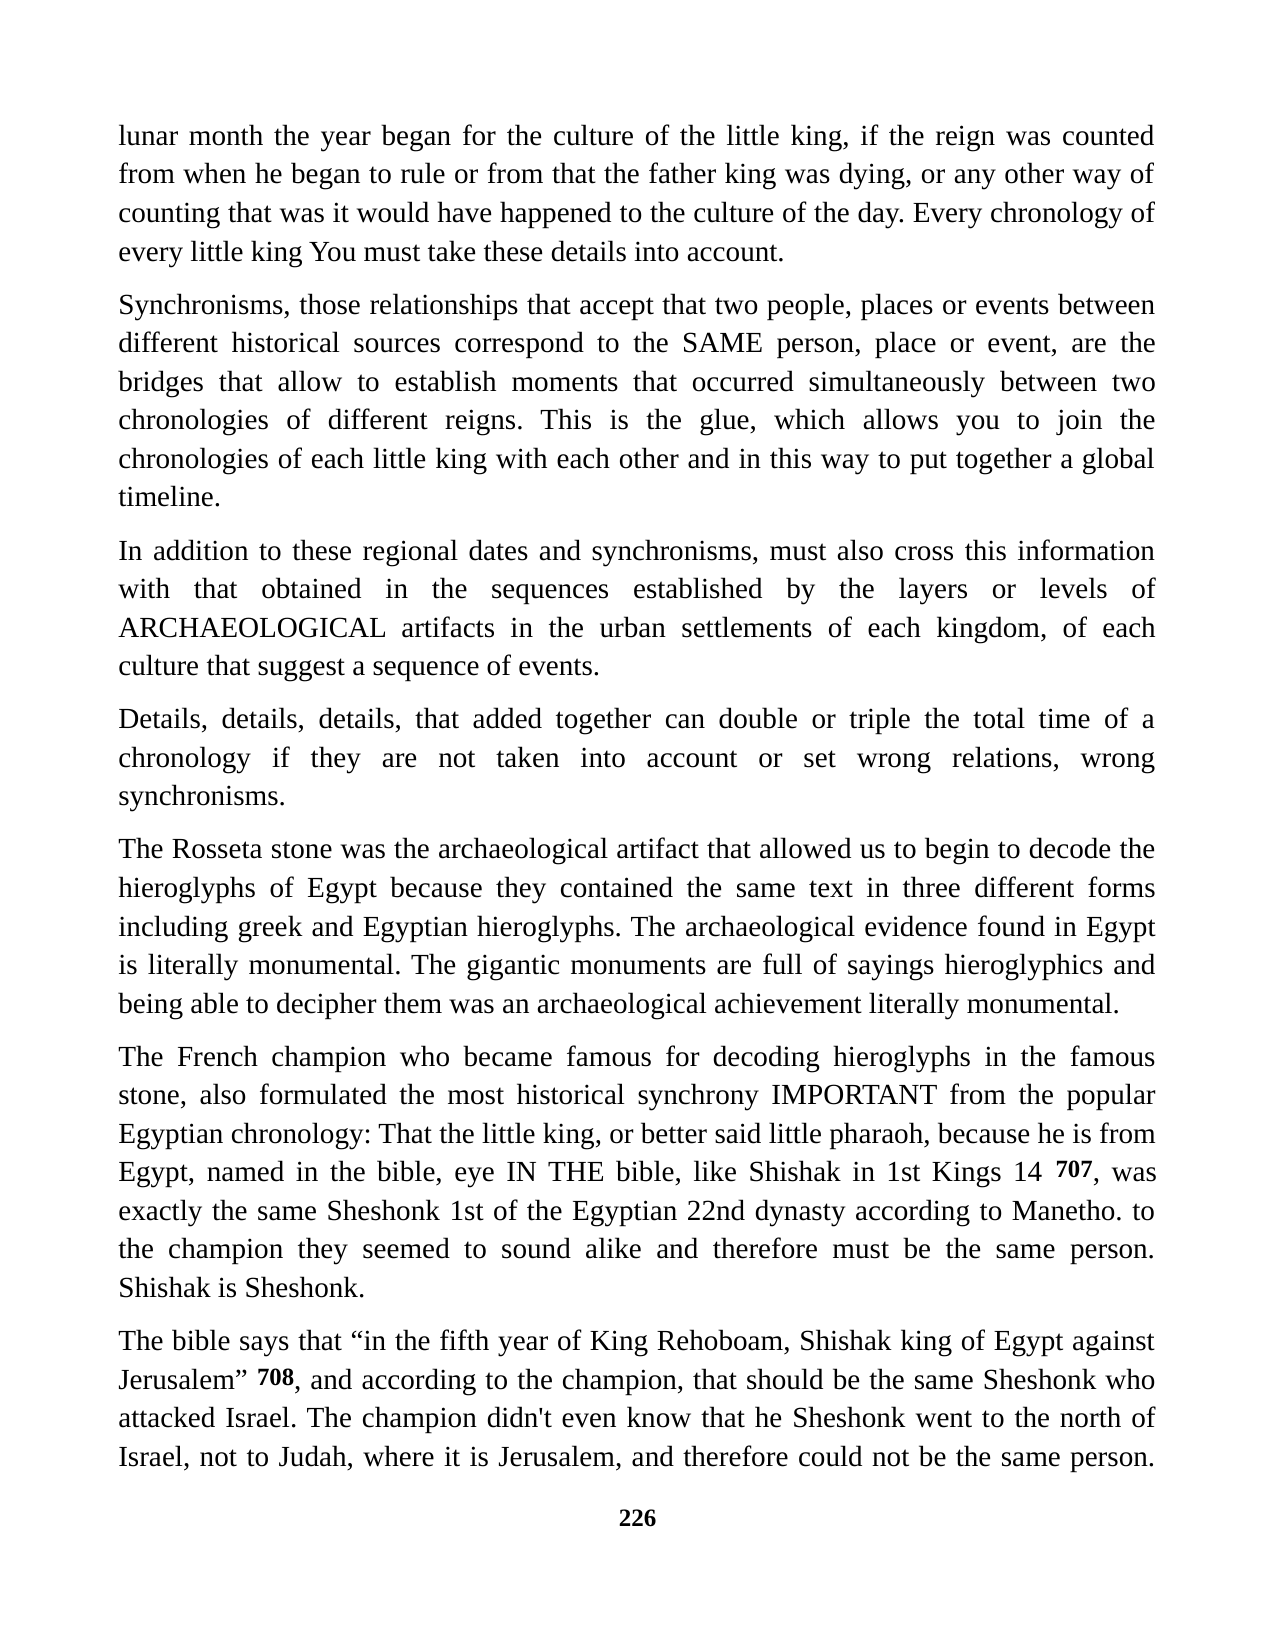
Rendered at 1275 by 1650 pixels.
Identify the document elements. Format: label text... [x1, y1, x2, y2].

text The bible says that “in the fifth year of King Rehoboam, Shishak king of Egypt against Jerusalem” , and according to the champion, that should be the same Sheshonk who attacked Israel. The champion didn't even know that he Sheshonk went to the north of Israel, not to Judah, where it is Jerusalem, and therefore could not be the same person. [118, 1323, 1157, 1472]
text In addition to these regional dates and synchronisms, must also cross this information with that obtained in the sequences established by the layers or levels of ARCHAEOLOGICAL artifacts in the urban settlements of each kingdom, of each culture that suggest a sequence of events. [118, 533, 1157, 682]
text Details, details, details, that added together can double or triple the total time of a chronology if they are not taken into account or set wrong relations, wrong synchronisms. [118, 701, 1157, 812]
text The Rosseta stone was the archaeological artifact that allowed us to begin to decode the hieroglyphs of Egypt because they contained the same text in three different forms including greek and Egyptian hieroglyphs. The archaeological evidence found in Egypt is literally monumental. The gigantic monuments are full of sayings hieroglyphics and being able to decipher them was an archaeological achievement literally monumental. [118, 832, 1157, 1019]
text The French champion who became famous for decoding hieroglyphs in the famous stone, also formulated the most historical synchrony IMPORTANT from the popular Egyptian chronology: That the little king, or better said little pharaoh, because he is from Egypt, named in the bible, eye IN THE bible, like Shishak in 1st Kings 14 , was exactly the same Sheshonk 1st of the Egyptian 22nd dynasty according to Manetho. to the champion they seemed to sound alike and therefore must be the same person. Shishak is Sheshonk. [118, 1039, 1157, 1304]
text Synchronisms, those relationships that accept that two people, places or events between different historical sources correspond to the SAME person, place or event, are the bridges that allow to establish moments that occurred simultaneously between two chronologies of different reigns. This is the glue, which allows you to join the chronologies of each little king with each other and in this way to put together a global timeline. [118, 287, 1157, 513]
text lunar month the year began for the culture of the little king, if the reign was counted from when he began to rule or from that the father king was dying, or any other way of counting that was it would have happened to the culture of the day. Every chronology of every little king You must take these details into account. [118, 118, 1157, 267]
